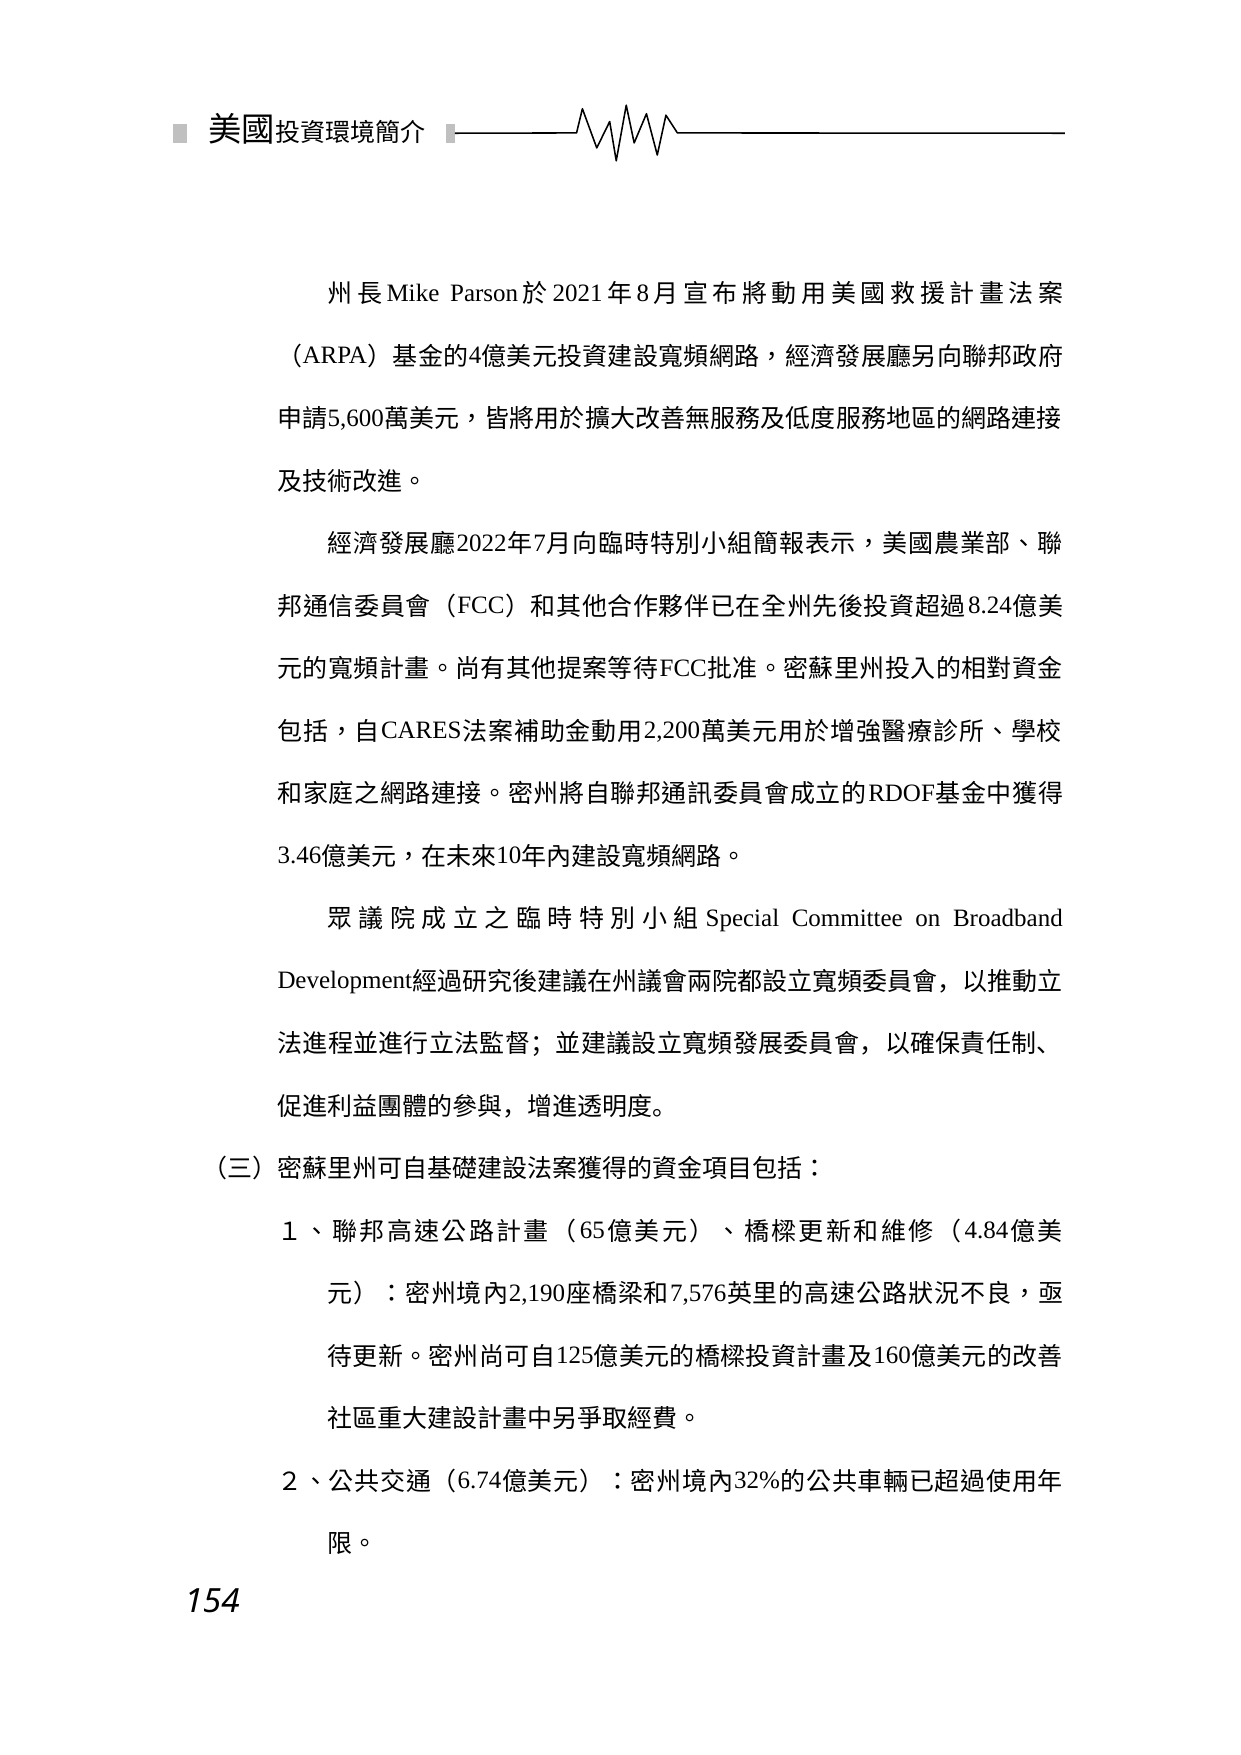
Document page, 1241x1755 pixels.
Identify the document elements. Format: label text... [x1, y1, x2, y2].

text 經濟發展廳2022年7月向臨時特別小組簡報表示，美國農業部、聯邦通信委員會（FCC）和其他合作夥伴已在全州先後投資超過8.24億美元的寬頻計畫。尚有其他提案等待FCC批准。密蘇里州投入的相對資金包括，自CARES法案補助金動用2,200萬美元用於增強醫療診所、學校和家庭之網路連接。密州將自聯邦通訊委員會成立的RDOF基金中獲得3.46億美元，在未來10年內建設寬頻網路。 [277, 500, 1063, 875]
text １、聯邦高速公路計畫（65億美元）、橋樑更新和維修（4.84億美元）：密州境內2,190座橋梁和7,576英里的高速公路狀況不良，亟待更新。密州尚可自125億美元的橋樑投資計畫及160億美元的改善社區重大建設計畫中另爭取經費。 [277, 1188, 1063, 1438]
text 州長Mike Parson於2021年8月宣布將動用美國救援計畫法案（ARPA）基金的4億美元投資建設寬頻網路，經濟發展廳另向聯邦政府申請5,600萬美元，皆將用於擴大改善無服務及低度服務地區的網路連接及技術改進。 [277, 250, 1063, 500]
text ２、公共交通（6.74億美元）：密州境內32%的公共車輛已超過使用年限。 [277, 1438, 1063, 1563]
text 眾議院成立之臨時特別小組Special Committee on Broadband Development經過研究後建議在州議會兩院都設立寬頻委員會，以推動立法進程並進行立法監督；並建議設立寬頻發展委員會，以確保責任制、促進利益團體的參與，增進透明度。 [277, 875, 1063, 1125]
text （三）密蘇里州可自基礎建設法案獲得的資金項目包括： [202, 1125, 1063, 1188]
